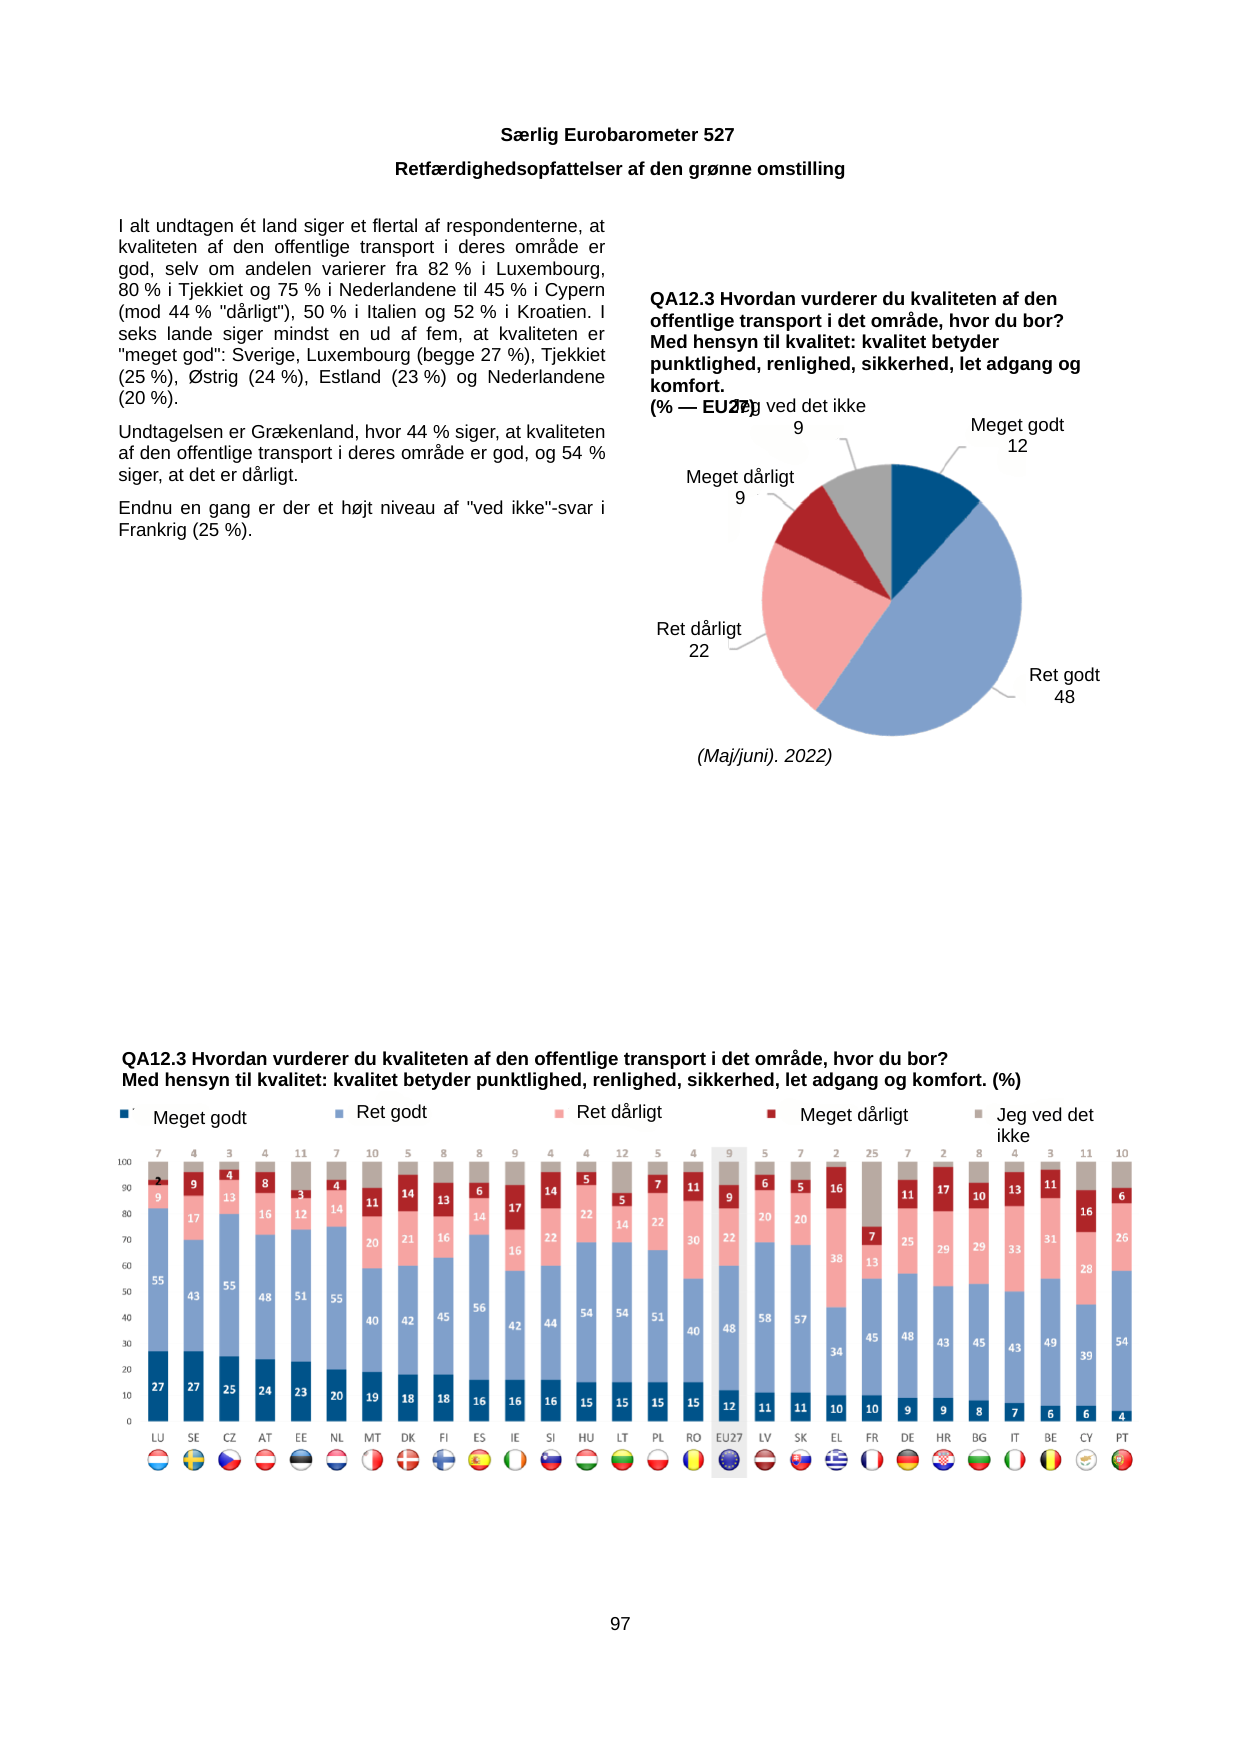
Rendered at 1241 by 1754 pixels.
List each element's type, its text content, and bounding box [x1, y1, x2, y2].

text Endnu en gang er der et højt niveau af "ved ikke"-svar i Frankrig (25 %). [118, 497, 605, 540]
picture [111, 1139, 1139, 1478]
picture [103, 1091, 1064, 1132]
picture [728, 425, 1026, 741]
text I alt undtagen ét land siger et flertal af respondenterne, at kvaliteten af den offentlige transport i deres område er god, selv om andelen varierer fra 82 % i Luxembourg, 80 % i Tjekkiet og 75 % i Nederlandene til 45 % i Cypern (mod 44 % "dårligt"), 50 % i Italien og 52 % i Kroatien. I seks lande siger mindst en ud af fem, at kvaliteten er "meget god": Sverige, Luxembourg (begge 27 %), Tjekkiet (25 %), Østrig (24 %), Estland (23 %) og Nederlandene (20 %). [118, 214, 605, 408]
text Undtagelsen er Grækenland, hvor 44 % siger, at kvaliteten af den offentlige transport i deres område er god, og 54 % siger, at det er dårligt. [118, 420, 605, 485]
